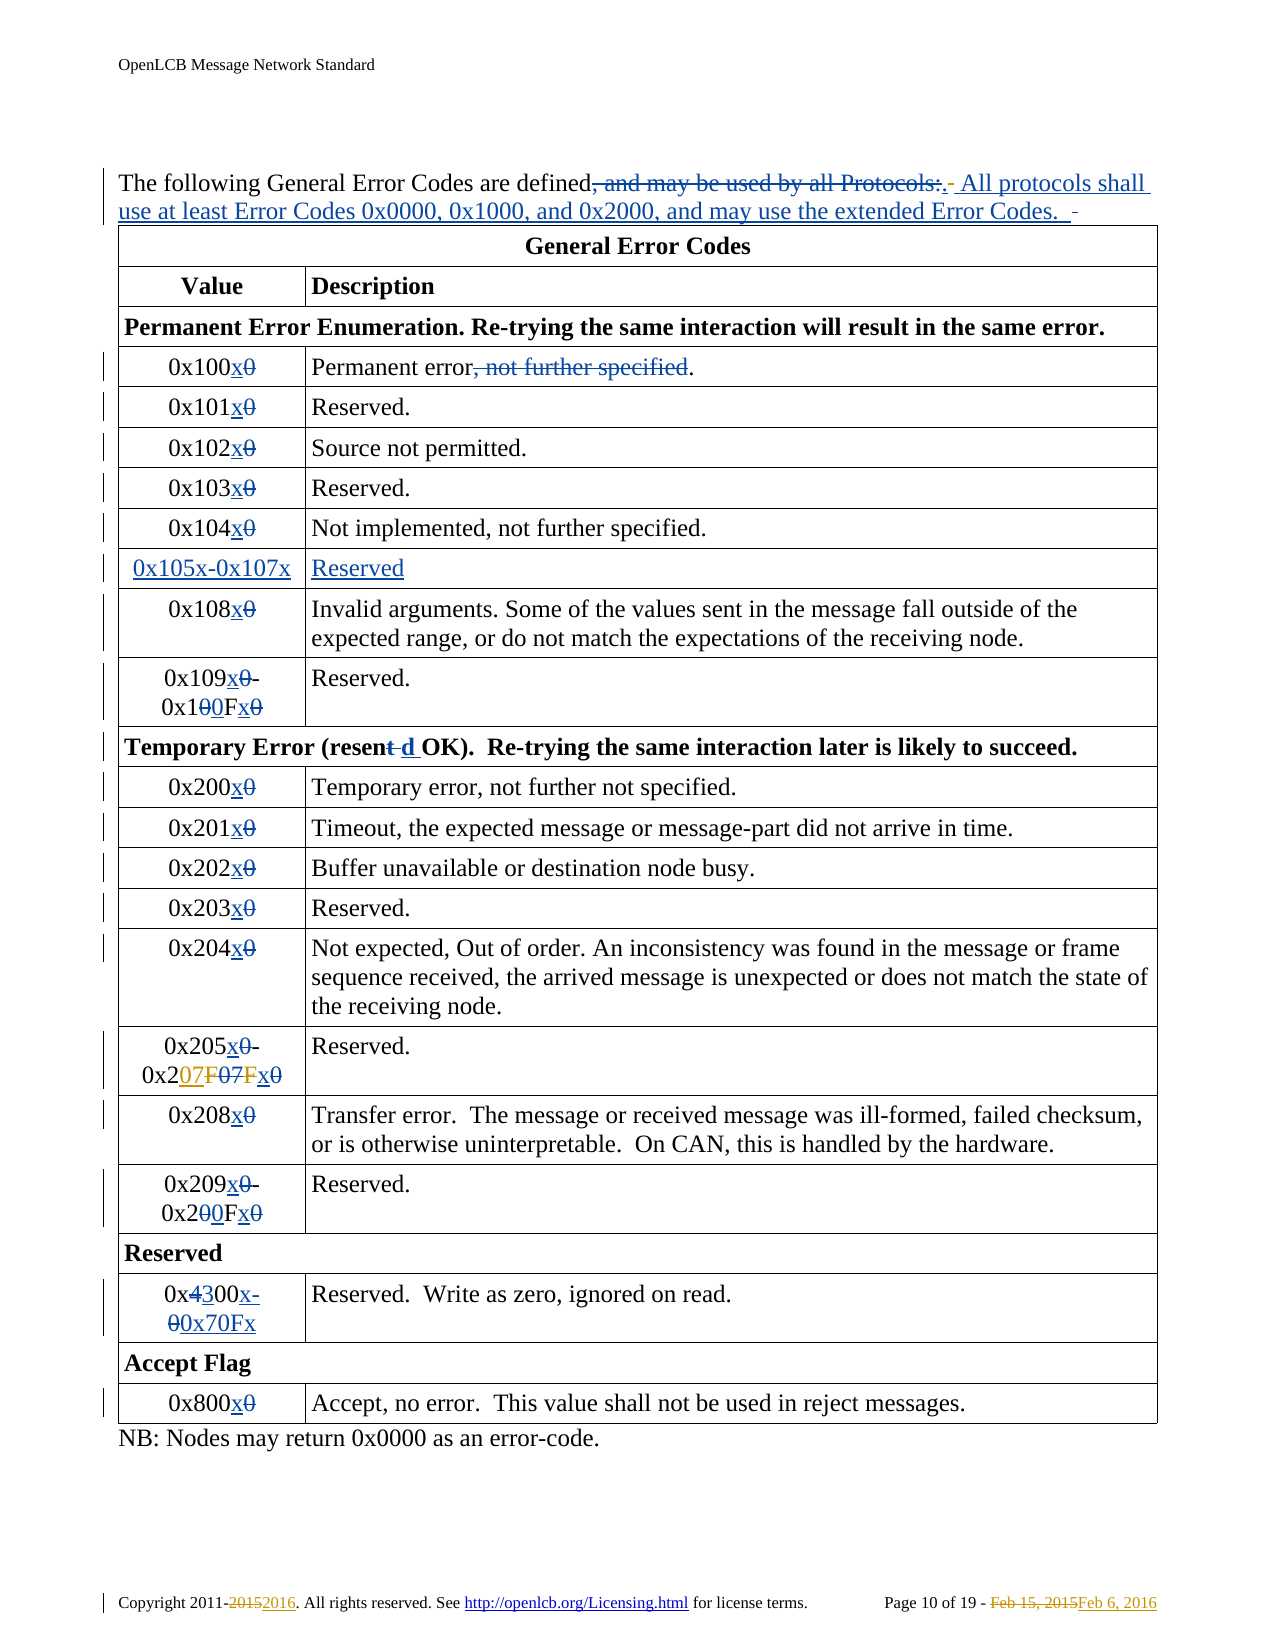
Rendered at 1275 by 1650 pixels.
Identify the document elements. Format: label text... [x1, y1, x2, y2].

table_cell Invalid arguments. Some of the values sent in the message fall outside of the expected range, or do not match the expectations of the receiving node. [306, 589, 1157, 657]
table_cell 0x202x [119, 848, 305, 887]
table_cell 0x201x [119, 808, 305, 847]
text The following General Error Codes are defined. All protocols shall use at least Error Codes 0x0000, 0x1000, and 0x2000, and may use the extended Error Codes. [118, 168, 1157, 225]
table_cell Reserved. [306, 658, 1157, 726]
table_cell Reserved. [306, 1027, 1157, 1094]
table_cell Transfer error. The message or received message was ill-formed, failed checksum, or is otherwise uninterpretable. On CAN, this is handled by the hardware. [306, 1096, 1157, 1164]
table_cell Reserved. [306, 1165, 1157, 1233]
table_cell Reserved. Write as zero, ignored on read. [306, 1274, 1157, 1342]
table_cell Value [119, 267, 305, 306]
table_cell Description [306, 267, 1157, 306]
text NB: Nodes may return 0x0000 as an error-code. [118, 1424, 1157, 1452]
table_cell 0x101x [119, 387, 305, 427]
table_cell Reserved. [306, 889, 1157, 928]
table_cell 0x109x-0x10Fx [119, 658, 305, 726]
table_cell 0x204x [119, 929, 305, 1026]
table_cell 0x105x-0x107x [119, 549, 305, 588]
table_cell 0x800x [119, 1384, 305, 1423]
table_cell 0x104x [119, 509, 305, 548]
table_cell Reserved. [306, 387, 1157, 427]
table_cell 0x205x-0x207x [119, 1027, 305, 1094]
table_cell Reserved. [306, 468, 1157, 507]
table_cell 0x203x [119, 889, 305, 928]
table_cell Temporary Error (resend OK). Re-trying the same interaction later is likely to succeed. [119, 727, 1157, 766]
table_cell 0x300x-0x70Fx [119, 1274, 305, 1342]
table_cell Not expected, Out of order. An inconsistency was found in the message or frame sequence received, the arrived message is unexpected or does not match the state of the receiving node. [306, 929, 1157, 1026]
table_cell Temporary error, not further not specified. [306, 767, 1157, 807]
table_cell 0x100x [119, 347, 305, 386]
table_header General Error Codes [119, 226, 1157, 266]
table_cell 0x200x [119, 767, 305, 807]
table_cell 0x209x-0x20Fx [119, 1165, 305, 1233]
table_cell Source not permitted. [306, 428, 1157, 467]
table_cell Timeout, the expected message or message-part did not arrive in time. [306, 808, 1157, 847]
table_cell 0x102x [119, 428, 305, 467]
table_cell Accept Flag [119, 1343, 1157, 1382]
table_cell 0x103x [119, 468, 305, 507]
table_cell Permanent Error Enumeration. Re-trying the same interaction will result in the same error. [119, 307, 1157, 346]
table_cell 0x108x [119, 589, 305, 657]
table_cell 0x208x [119, 1096, 305, 1164]
table_cell Permanent error. [306, 347, 1157, 386]
table_cell Accept, no error. This value shall not be used in reject messages. [306, 1384, 1157, 1423]
table_cell Buffer unavailable or destination node busy. [306, 848, 1157, 887]
table_cell Reserved [306, 549, 1157, 588]
table_cell Reserved [119, 1234, 1157, 1273]
table_cell Not implemented, not further specified. [306, 509, 1157, 548]
